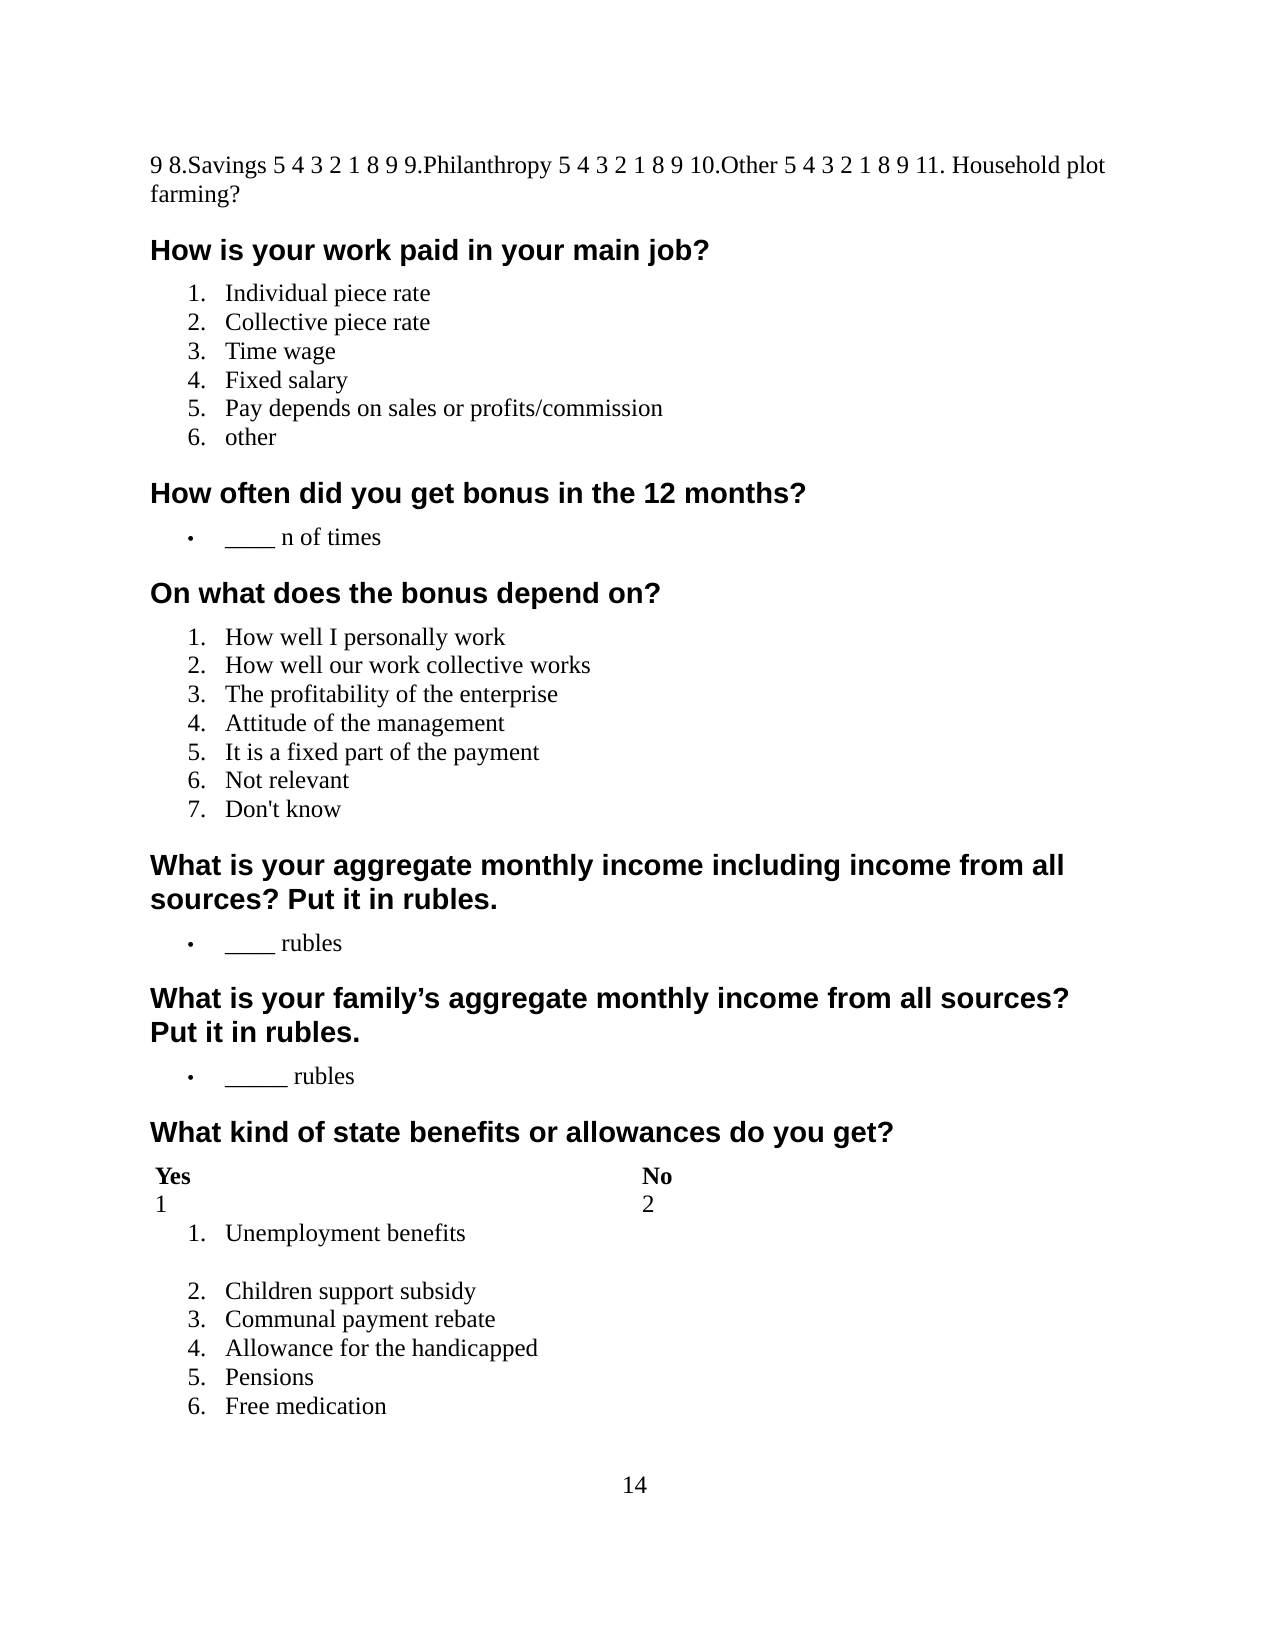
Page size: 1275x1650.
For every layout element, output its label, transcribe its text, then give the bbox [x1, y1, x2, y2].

list Children support subsidy [187, 1276, 1125, 1304]
list ____ rubles [187, 928, 1125, 956]
list Collective piece rate [187, 307, 1125, 336]
list Allowance for the handicapped [187, 1333, 1125, 1362]
list other [187, 422, 1125, 451]
list Don't know [187, 794, 1125, 823]
subtitle What is your aggregate monthly income including income from all sources? Put it in rubles. [150, 848, 1125, 915]
table_cell 1 [150, 1190, 637, 1218]
list Pensions [187, 1362, 1125, 1391]
list Fixed salary [187, 365, 1125, 393]
list _____ rubles [187, 1061, 1125, 1090]
subtitle What is your family’s aggregate monthly income from all sources? Put it in rubles. [150, 981, 1125, 1048]
list Communal payment rebate [187, 1304, 1125, 1333]
list How well I personally work [187, 622, 1125, 651]
table_header No [638, 1161, 1125, 1189]
list Not relevant [187, 766, 1125, 794]
list It is a fixed part of the payment [187, 737, 1125, 766]
list ____ n of times [187, 522, 1125, 551]
list Individual piece rate [187, 278, 1125, 307]
subtitle On what does the bonus depend on? [150, 576, 1125, 609]
list How well our work collective works [187, 651, 1125, 679]
list Time wage [187, 336, 1125, 365]
list Pay depends on sales or profits/commission [187, 393, 1125, 422]
list Attitude of the management [187, 708, 1125, 737]
table_header Yes [150, 1161, 637, 1189]
table_cell 2 [638, 1190, 1125, 1218]
list The profitability of the enterprise [187, 679, 1125, 708]
subtitle How is your work paid in your main job? [150, 232, 1125, 266]
list Unemployment benefits [187, 1218, 1125, 1276]
subtitle What kind of state benefits or allowances do you get? [150, 1115, 1125, 1148]
text 9 8.Savings 5 4 3 2 1 8 9 9.Philanthropy 5 4 3 2 1 8 9 10.Other 5 4 3 2 1 8 9 11. Household plot farming? [150, 150, 1125, 207]
subtitle How often did you get bonus in the 12 months? [150, 476, 1125, 509]
list Free medication [187, 1391, 1125, 1419]
